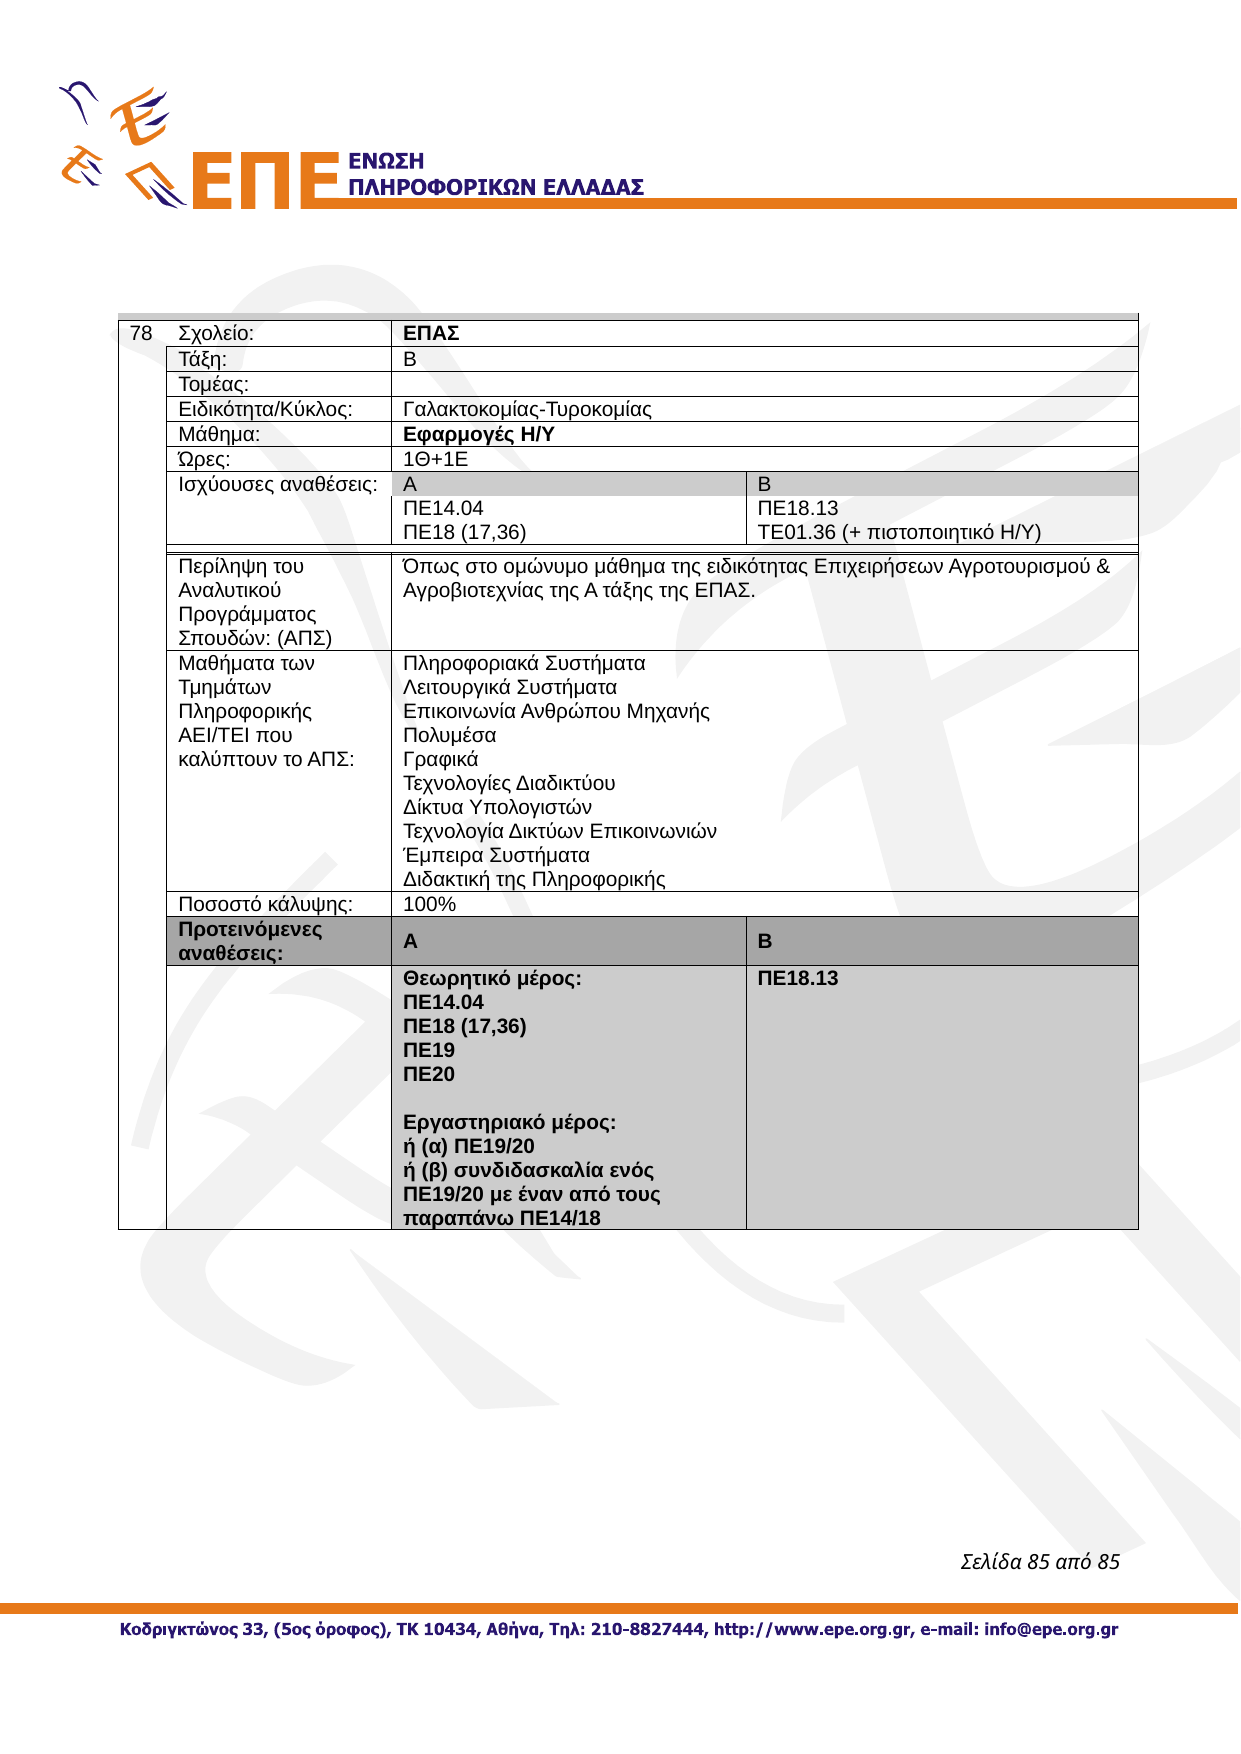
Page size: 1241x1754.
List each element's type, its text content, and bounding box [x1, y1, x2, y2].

table_cell ΠΕ18.13 [747, 966, 1138, 1229]
table_cell Β [392, 347, 1138, 371]
table_header ΕΠΑΣ [392, 321, 1138, 346]
table_header Σχολείο: [167, 321, 391, 346]
table_cell Εφαρμογές Η/Υ [392, 422, 1138, 446]
table_cell [392, 372, 1138, 396]
table_cell Ώρες: [167, 447, 391, 471]
table_header Α [392, 472, 746, 496]
table_header [392, 313, 1138, 320]
table_cell Α [392, 917, 746, 965]
table_cell Ποσοστό κάλυψης: [167, 892, 391, 916]
table_header [118, 313, 167, 320]
table_header Β [747, 472, 1138, 496]
table_cell ΠΕ14.04 ΠΕ18 (17,36) [392, 496, 746, 544]
table_cell Όπως στο ομώνυμο μάθημα της ειδικότητας Επιχειρήσεων Αγροτουρισμού & Αγροβιοτεχνίας της Α τάξης της ΕΠΑΣ. [392, 555, 1138, 650]
table_cell Γαλακτοκομίας-Τυροκομίας [392, 397, 1138, 421]
table_cell Θεωρητικό μέρος: ΠΕ14.04 ΠΕ18 (17,36) ΠΕ19 ΠΕ20 Εργαστηριακό μέρος: ή (α) ΠΕ19/20 ή (β) συνδιδασκαλία ενός ΠΕ19/20 με έναν από τους παραπάνω ΠΕ14/18 [392, 966, 746, 1229]
table_cell Τομέας: [167, 372, 391, 396]
table_cell 1Θ+1Ε [392, 447, 1138, 471]
table_cell 78 [119, 321, 167, 1229]
table_cell Μάθημα: [167, 422, 391, 446]
table_cell Περίληψη του Αναλυτικού Προγράμματος Σπουδών: (ΑΠΣ) [167, 555, 391, 650]
table_cell 100% [392, 892, 1138, 916]
table_cell Πληροφοριακά Συστήματα Λειτουργικά Συστήματα Επικοινωνία Ανθρώπου Μηχανής Πολυμέσα Γραφικά Τεχνολογίες Διαδικτύου Δίκτυα Υπολογιστών Τεχνολογία Δικτύων Επικοινωνιών Έμπειρα Συστήματα Διδακτική της Πληροφορικής [392, 651, 1138, 891]
table_cell Ισχύουσες αναθέσεις: [167, 472, 392, 544]
table_cell [392, 545, 1138, 552]
table_cell Προτεινόμενες αναθέσεις: [167, 917, 391, 965]
table_cell Τάξη: [167, 347, 391, 371]
table_cell ΠΕ18.13 ΤΕ01.36 (+ πιστοποιητικό Η/Υ) [747, 496, 1138, 544]
table_cell Β [747, 917, 1138, 965]
table_header [167, 313, 392, 320]
table_cell Μαθήματα των Τμημάτων Πληροφορικής ΑΕΙ/ΤΕΙ που καλύπτουν το ΑΠΣ: [167, 651, 391, 891]
table_cell Ειδικότητα/Κύκλος: [167, 397, 391, 421]
table_cell [167, 966, 391, 1229]
table_cell [167, 545, 392, 552]
